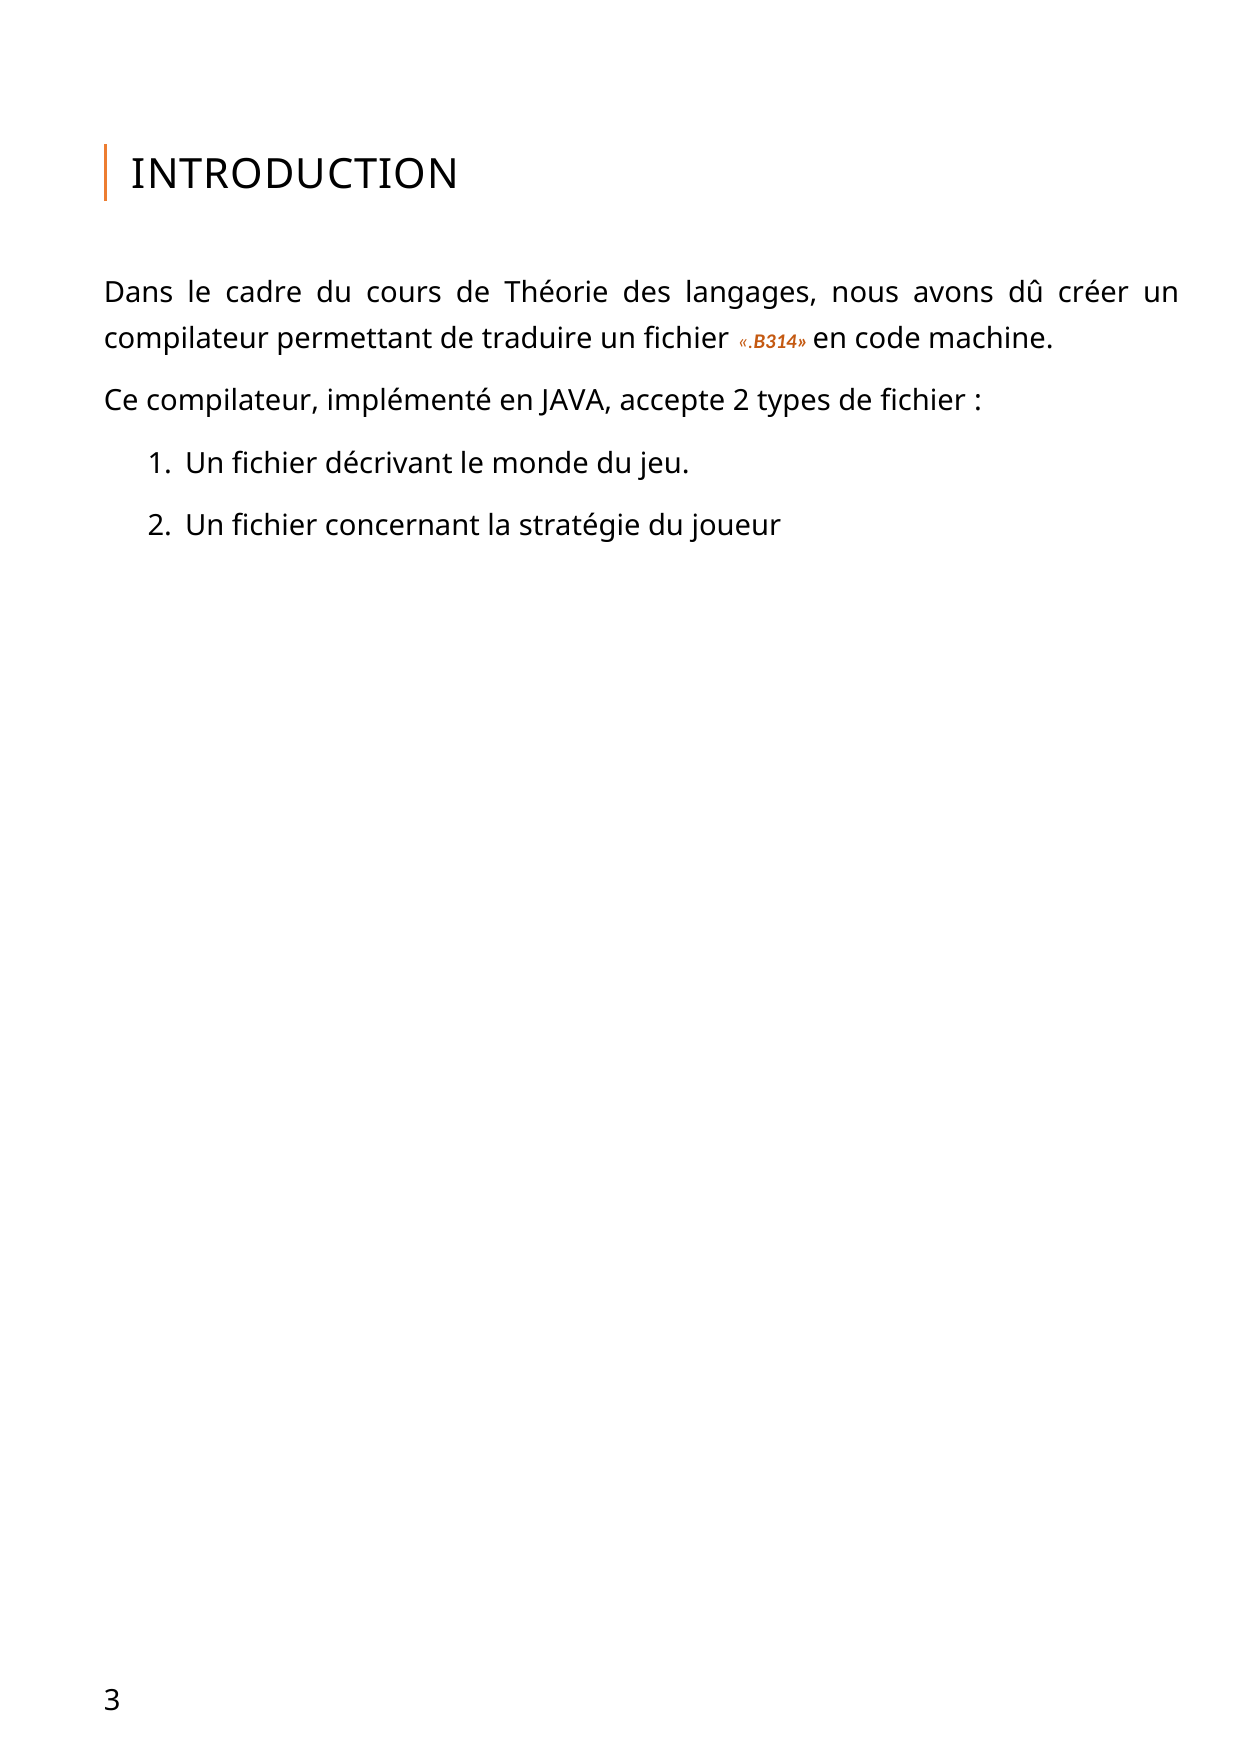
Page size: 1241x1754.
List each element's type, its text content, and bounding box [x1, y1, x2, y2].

text Ce compilateur, implémenté en JAVA, accepte 2 types de fichier : [103, 380, 1181, 419]
list Un fichier concernant la stratégie du joueur [147, 504, 1181, 544]
list Un fichier décrivant le monde du jeu. [147, 442, 1181, 482]
subtitle Introduction [107, 144, 1181, 201]
text Dans le cadre du cours de Théorie des langages, nous avons dû créer un compilateur permettant de traduire un fichier «.B314» en code machine. [103, 272, 1181, 357]
